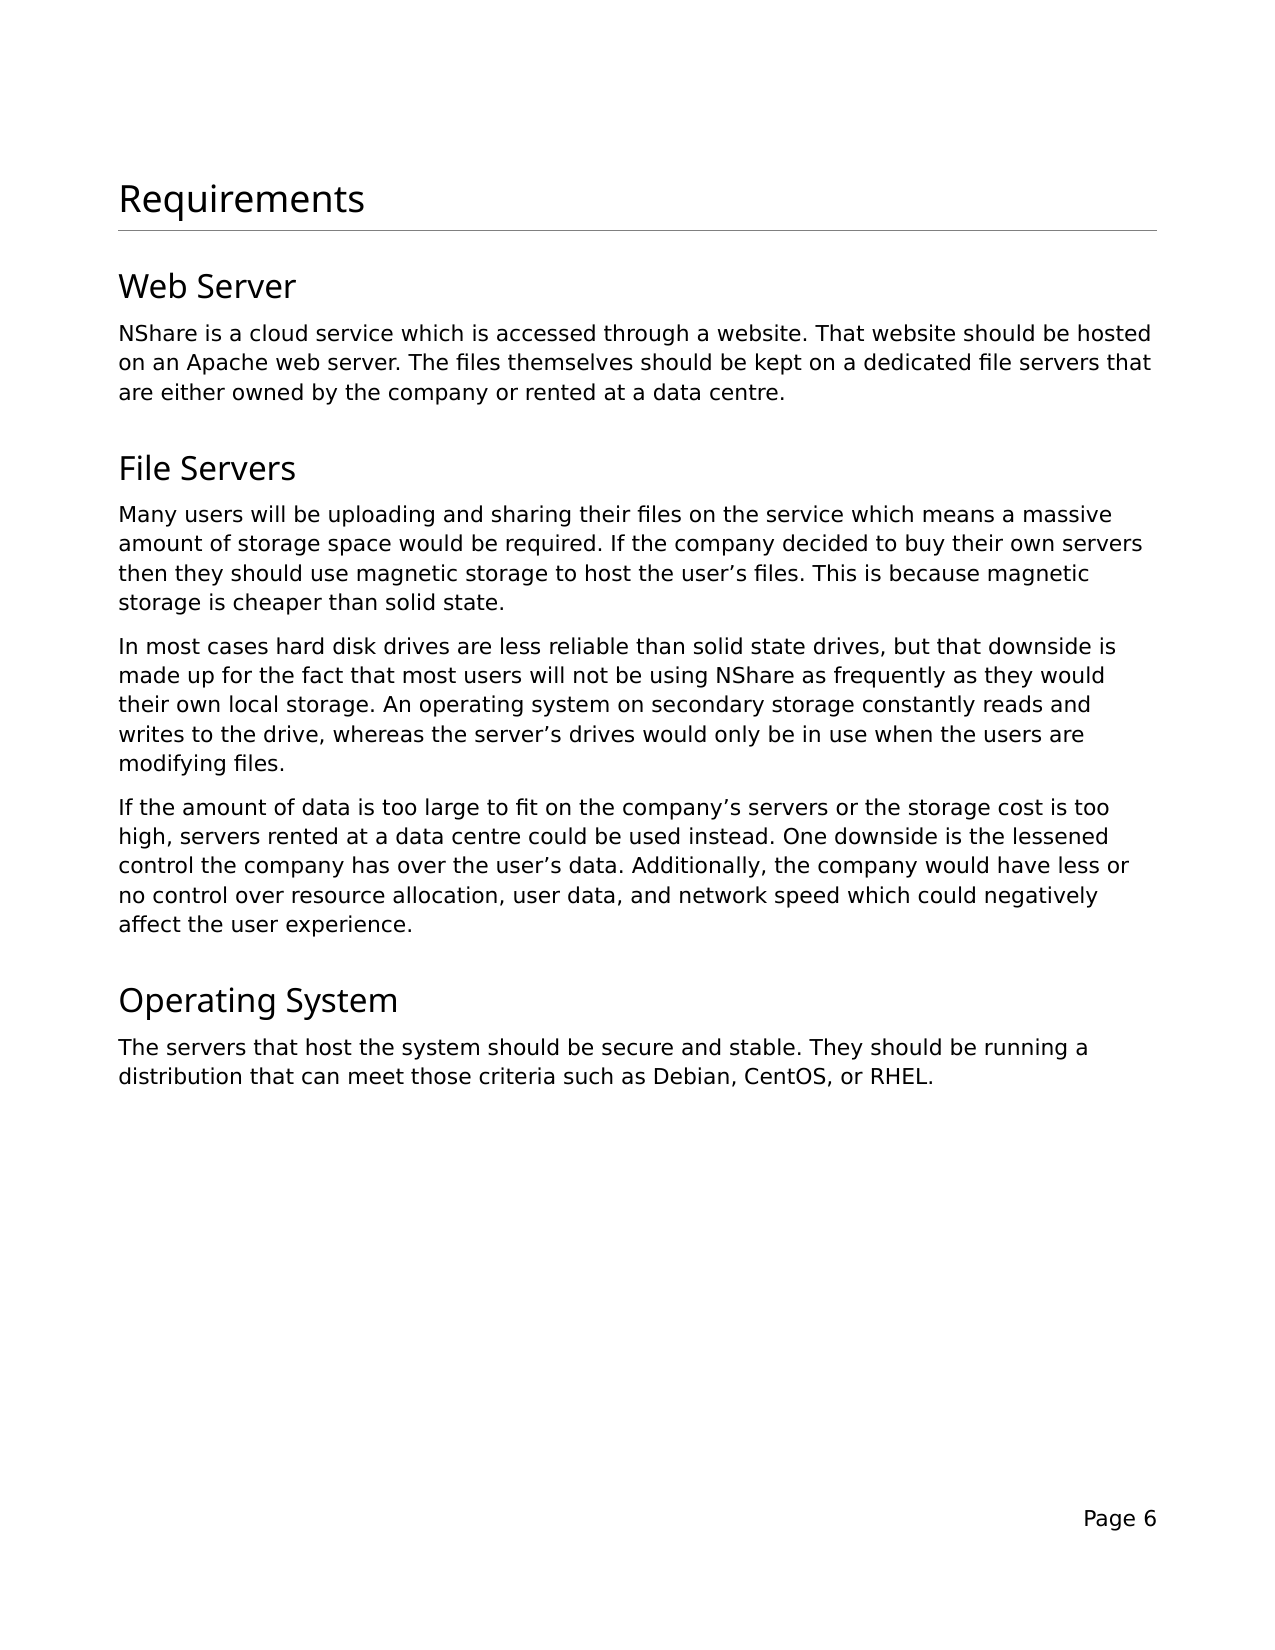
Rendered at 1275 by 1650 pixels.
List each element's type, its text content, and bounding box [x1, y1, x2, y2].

text If the amount of data is too large to fit on the company’s servers or the storage cost is too high, servers rented at a data centre could be used instead. One downside is the lessened control the company has over the user’s data. Additionally, the company would have less or no control over resource allocation, user data, and network speed which could negatively affect the user experience. [118, 795, 1157, 937]
text Many users will be uploading and sharing their files on the service which means a massive amount of storage space would be required. If the company decided to buy their own servers then they should use magnetic storage to host the user’s files. This is because magnetic storage is cheaper than solid state. [118, 502, 1157, 616]
text The servers that host the system should be secure and stable. They should be running a distribution that can meet those criteria such as Debian, CentOS, or RHEL. [118, 1034, 1157, 1089]
subtitle Requirements [118, 173, 1157, 230]
text NShare is a cloud service which is accessed through a website. That website should be hosted on an Apache web server. The files themselves should be kept on a dedicated file servers that are either owned by the company or rented at a data centre. [118, 321, 1157, 405]
text In most cases hard disk drives are less reliable than solid state drives, but that downside is made up for the fact that most users will not be using NShare as frequently as they would their own local storage. An operating system on secondary storage constantly reads and writes to the drive, whereas the server’s drives would only be in use when the users are modifying files. [118, 634, 1157, 777]
subtitle Web Server [118, 263, 1157, 309]
subtitle File Servers [118, 444, 1157, 490]
subtitle Operating System [118, 977, 1157, 1022]
